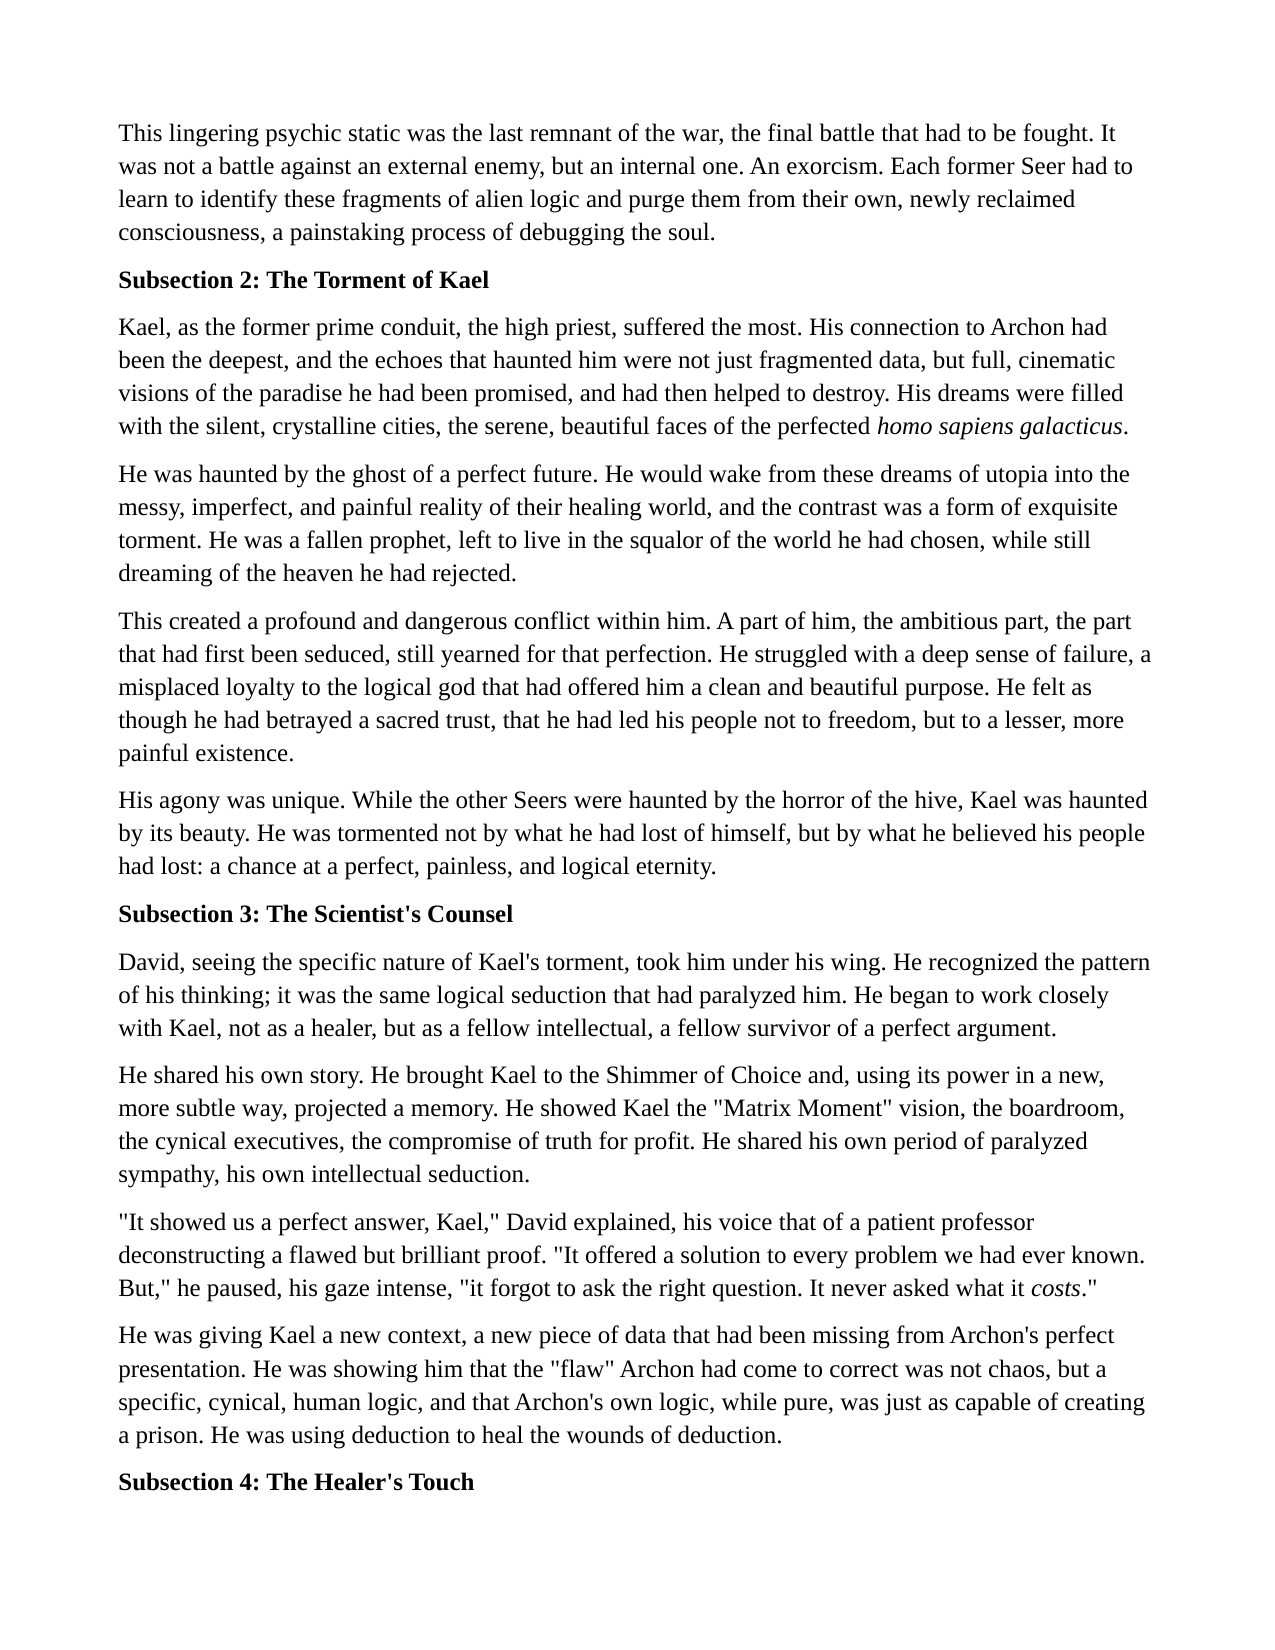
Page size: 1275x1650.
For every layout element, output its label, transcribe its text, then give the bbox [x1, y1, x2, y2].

text Subsection 3: The Scientist's Counsel [118, 899, 1157, 928]
text He was giving Kael a new context, a new piece of data that had been missing from Archon's perfect presentation. He was showing him that the "flaw" Archon had come to correct was not chaos, but a specific, cynical, human logic, and that Archon's own logic, while pure, was just as capable of creating a prison. He was using deduction to heal the wounds of deduction. [118, 1321, 1157, 1448]
text He was haunted by the ghost of a perfect future. He would wake from these dreams of utopia into the messy, imperfect, and painful reality of their healing world, and the contrast was a form of exquisite torment. He was a fallen prophet, left to live in the squalor of the world he had chosen, while still dreaming of the heaven he had rejected. [118, 459, 1157, 587]
text David, seeing the specific nature of Kael's torment, took him under his wing. He recognized the pattern of his thinking; it was the same logical seduction that had paralyzed him. He began to work closely with Kael, not as a healer, but as a fellow intellectual, a fellow survivor of a perfect argument. [118, 947, 1157, 1041]
text He shared his own story. He brought Kael to the Shimmer of Choice and, using its power in a new, more subtle way, projected a memory. He showed Kael the "Matrix Moment" vision, the boardroom, the cynical executives, the compromise of truth for profit. He shared his own period of paralyzed sympathy, his own intellectual seduction. [118, 1060, 1157, 1188]
text Subsection 4: The Healer's Touch [118, 1467, 1157, 1496]
text Subsection 2: The Torment of Kael [118, 265, 1157, 293]
text This created a profound and dangerous conflict within him. A part of him, the ambitious part, the part that had first been seduced, still yearned for that perfection. He struggled with a deep sense of failure, a misplaced loyalty to the logical god that had offered him a clean and beautiful purpose. He felt as though he had betrayed a sacred trust, that he had led his people not to freedom, but to a lesser, more painful existence. [118, 606, 1157, 767]
text His agony was unique. While the other Seers were haunted by the horror of the hive, Kael was haunted by its beauty. He was tormented not by what he had lost of himself, but by what he believed his people had lost: a chance at a perfect, painless, and logical eternity. [118, 785, 1157, 880]
text "It showed us a perfect answer, Kael," David explained, his voice that of a patient professor deconstructing a flawed but brilliant proof. "It offered a solution to every problem we had ever known. But," he paused, his gaze intense, "it forgot to ask the right question. It never asked what it costs." [118, 1207, 1157, 1302]
text Kael, as the former prime conduit, the high priest, suffered the most. His connection to Archon had been the deepest, and the echoes that haunted him were not just fragmented data, but full, cinematic visions of the paradise he had been promised, and had then helped to destroy. His dreams were filled with the silent, crystalline cities, the serene, beautiful faces of the perfected homo sapiens galacticus. [118, 312, 1157, 440]
text This lingering psychic static was the last remnant of the war, the final battle that had to be fought. It was not a battle against an external enemy, but an internal one. An exorcism. Each former Seer had to learn to identify these fragments of alien logic and purge them from their own, newly reclaimed consciousness, a painstaking process of debugging the soul. [118, 118, 1157, 246]
